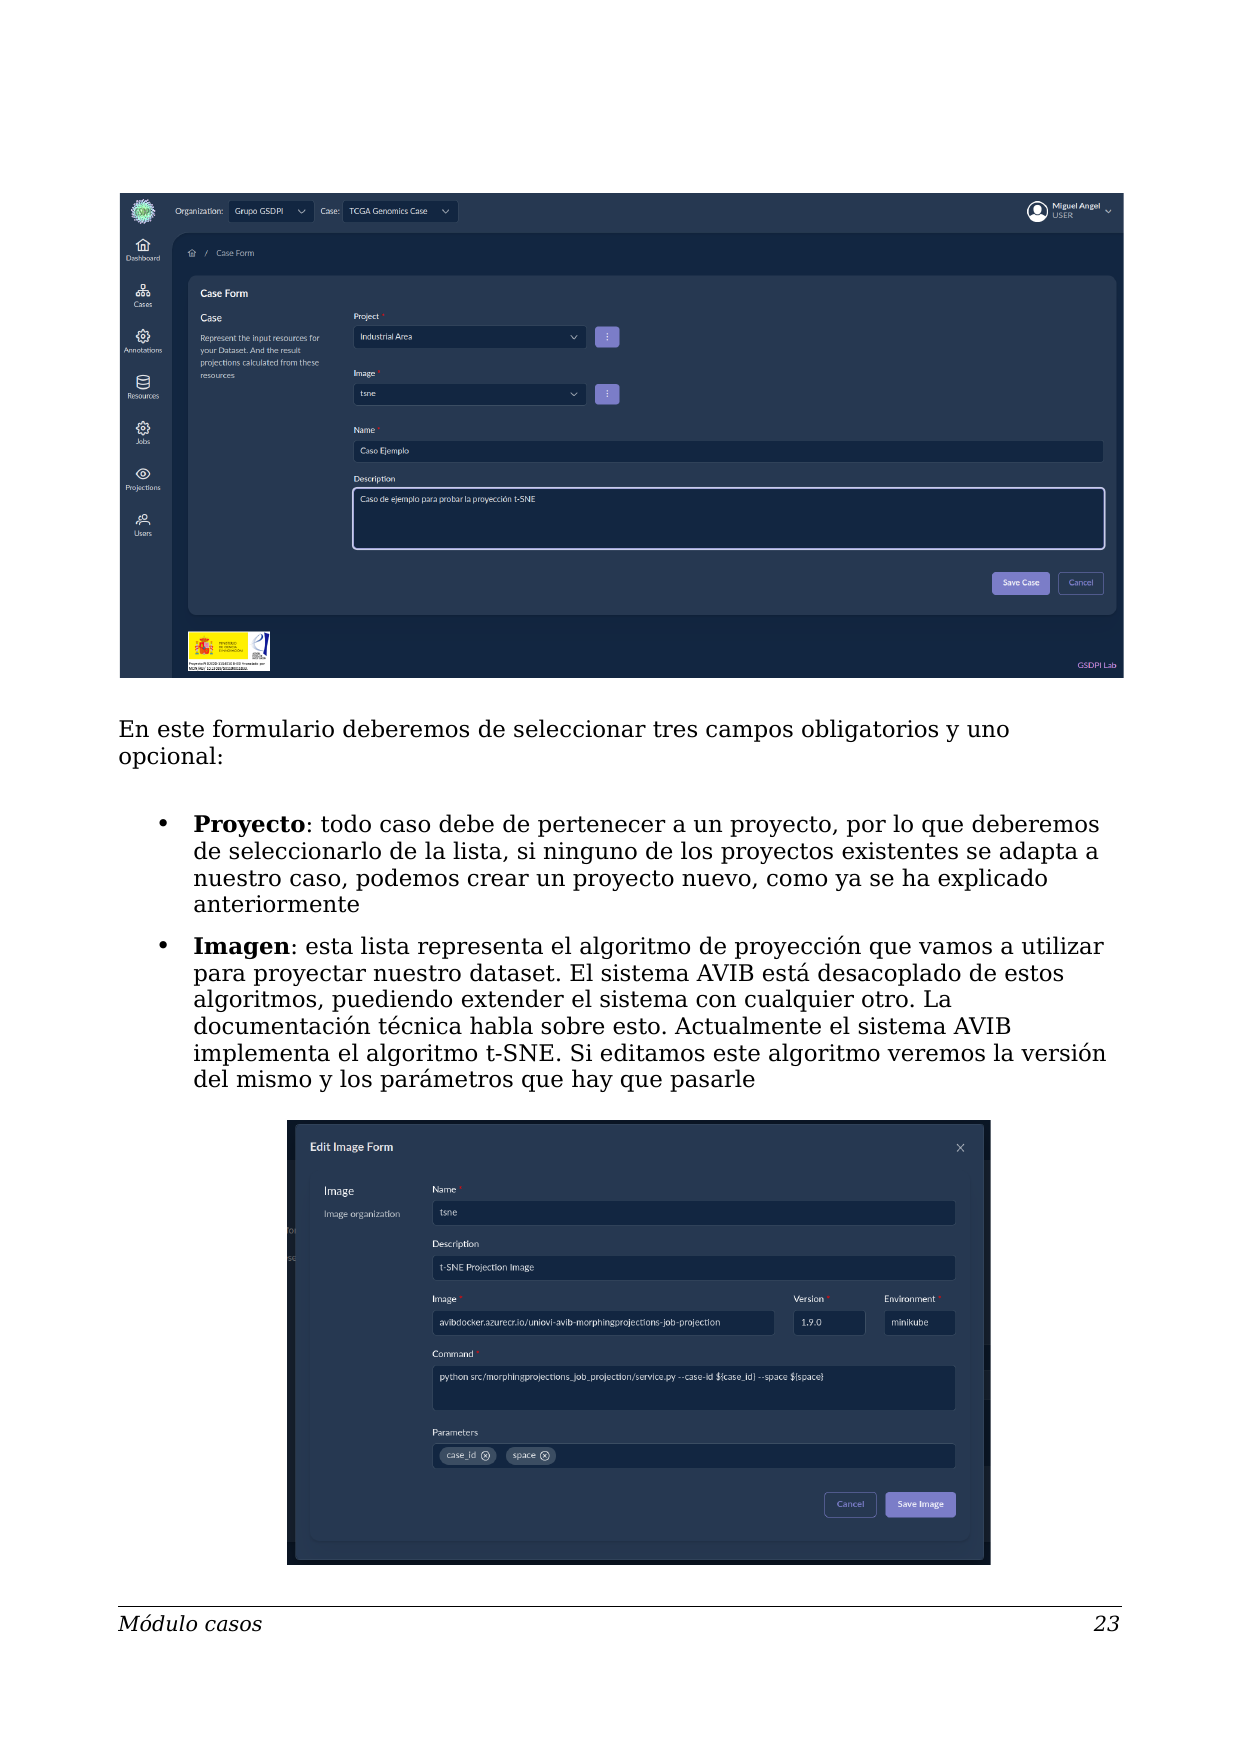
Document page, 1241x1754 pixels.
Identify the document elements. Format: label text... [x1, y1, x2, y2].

text En este formulario deberemos de seleccionar tres campos obligatorios y uno opcional: [118, 717, 1122, 797]
picture [287, 1120, 991, 1565]
list Proyecto: todo caso debe de pertenecer a un proyecto, por lo que deberemos de seleccionarlo de la lista, si ninguno de los proyectos existentes se adapta a nuestro caso, podemos crear un proyecto nuevo, como ya se ha explicado anteriormente [156, 809, 1122, 918]
list Imagen: esta lista representa el algoritmo de proyección que vamos a utilizar para proyectar nuestro dataset. El sistema AVIB está desacoplado de estos algoritmos, puediendo extender el sistema con cualquier otro. La documentación técnica habla sobre esto. Actualmente el sistema AVIB implementa el algoritmo t-SNE. Si editamos este algoritmo veremos la versión del mismo y los parámetros que hay que pasarle [156, 931, 1122, 1093]
picture [119, 193, 1124, 678]
